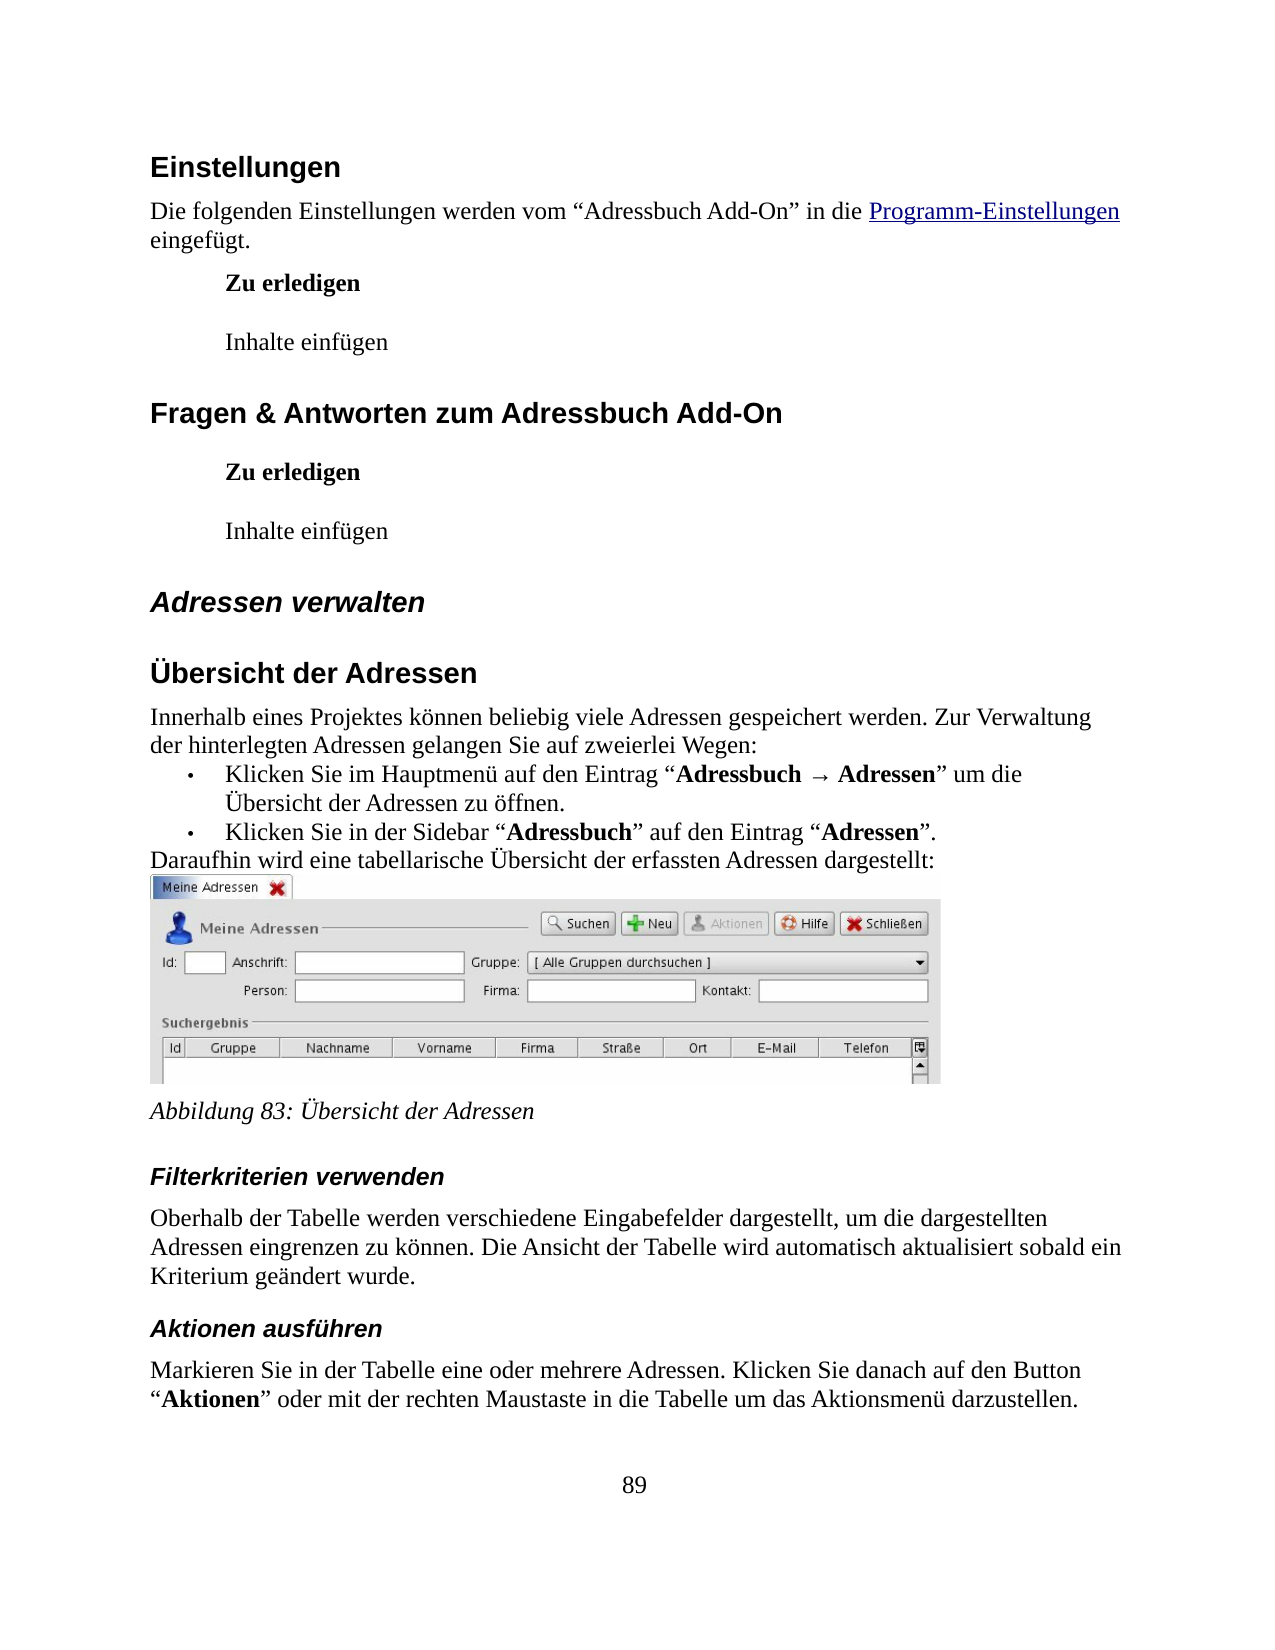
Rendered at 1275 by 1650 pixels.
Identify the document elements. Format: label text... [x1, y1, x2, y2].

list Klicken Sie im Hauptmenü auf den Eintrag “Adressbuch → Adressen” um die Übersicht der Adressen zu öffnen. [187, 759, 1125, 817]
text Zu erledigen [225, 457, 1125, 486]
text Inhalte einfügen [225, 516, 1125, 544]
subtitle Filterkriterien verwenden [150, 1162, 1125, 1191]
text Oberhalb der Tabelle werden verschiedene Eingabefelder dargestellt, um die dargestellten Adressen eingrenzen zu können. Die Ansicht der Tabelle wird automatisch aktualisiert sobald ein Kriterium geändert wurde. [150, 1203, 1125, 1289]
subtitle Fragen & Antworten zum Adressbuch Add-On [150, 396, 1125, 429]
text Die folgenden Einstellungen werden vom “Adressbuch Add-On” in die Programm-Einstellungen eingefügt. [150, 196, 1125, 253]
subtitle Aktionen ausführen [150, 1314, 1125, 1343]
subtitle Einstellungen [150, 150, 1125, 183]
text Zu erledigen [225, 268, 1125, 297]
text Daraufhin wird eine tabellarische Übersicht der erfassten Adressen dargestellt: [150, 845, 1125, 874]
text Innerhalb eines Projektes können beliebig viele Adressen gespeichert werden. Zur Verwaltung der hinterlegten Adressen gelangen Sie auf zweierlei Wegen: [150, 702, 1125, 759]
subtitle Übersicht der Adressen [150, 656, 1125, 689]
text Inhalte einfügen [225, 327, 1125, 356]
subtitle Adressen verwalten [150, 584, 1125, 618]
picture [150, 874, 941, 1084]
text Markieren Sie in der Tabelle eine oder mehrere Adressen. Klicken Sie danach auf den Button “Aktionen” oder mit der rechten Maustaste in die Tabelle um das Aktionsmenü darzustellen. [150, 1356, 1125, 1413]
text Abbildung 83: Übersicht der Adressen [150, 1096, 1125, 1125]
list Klicken Sie in der Sidebar “Adressbuch” auf den Eintrag “Adressen”. [187, 817, 1125, 845]
